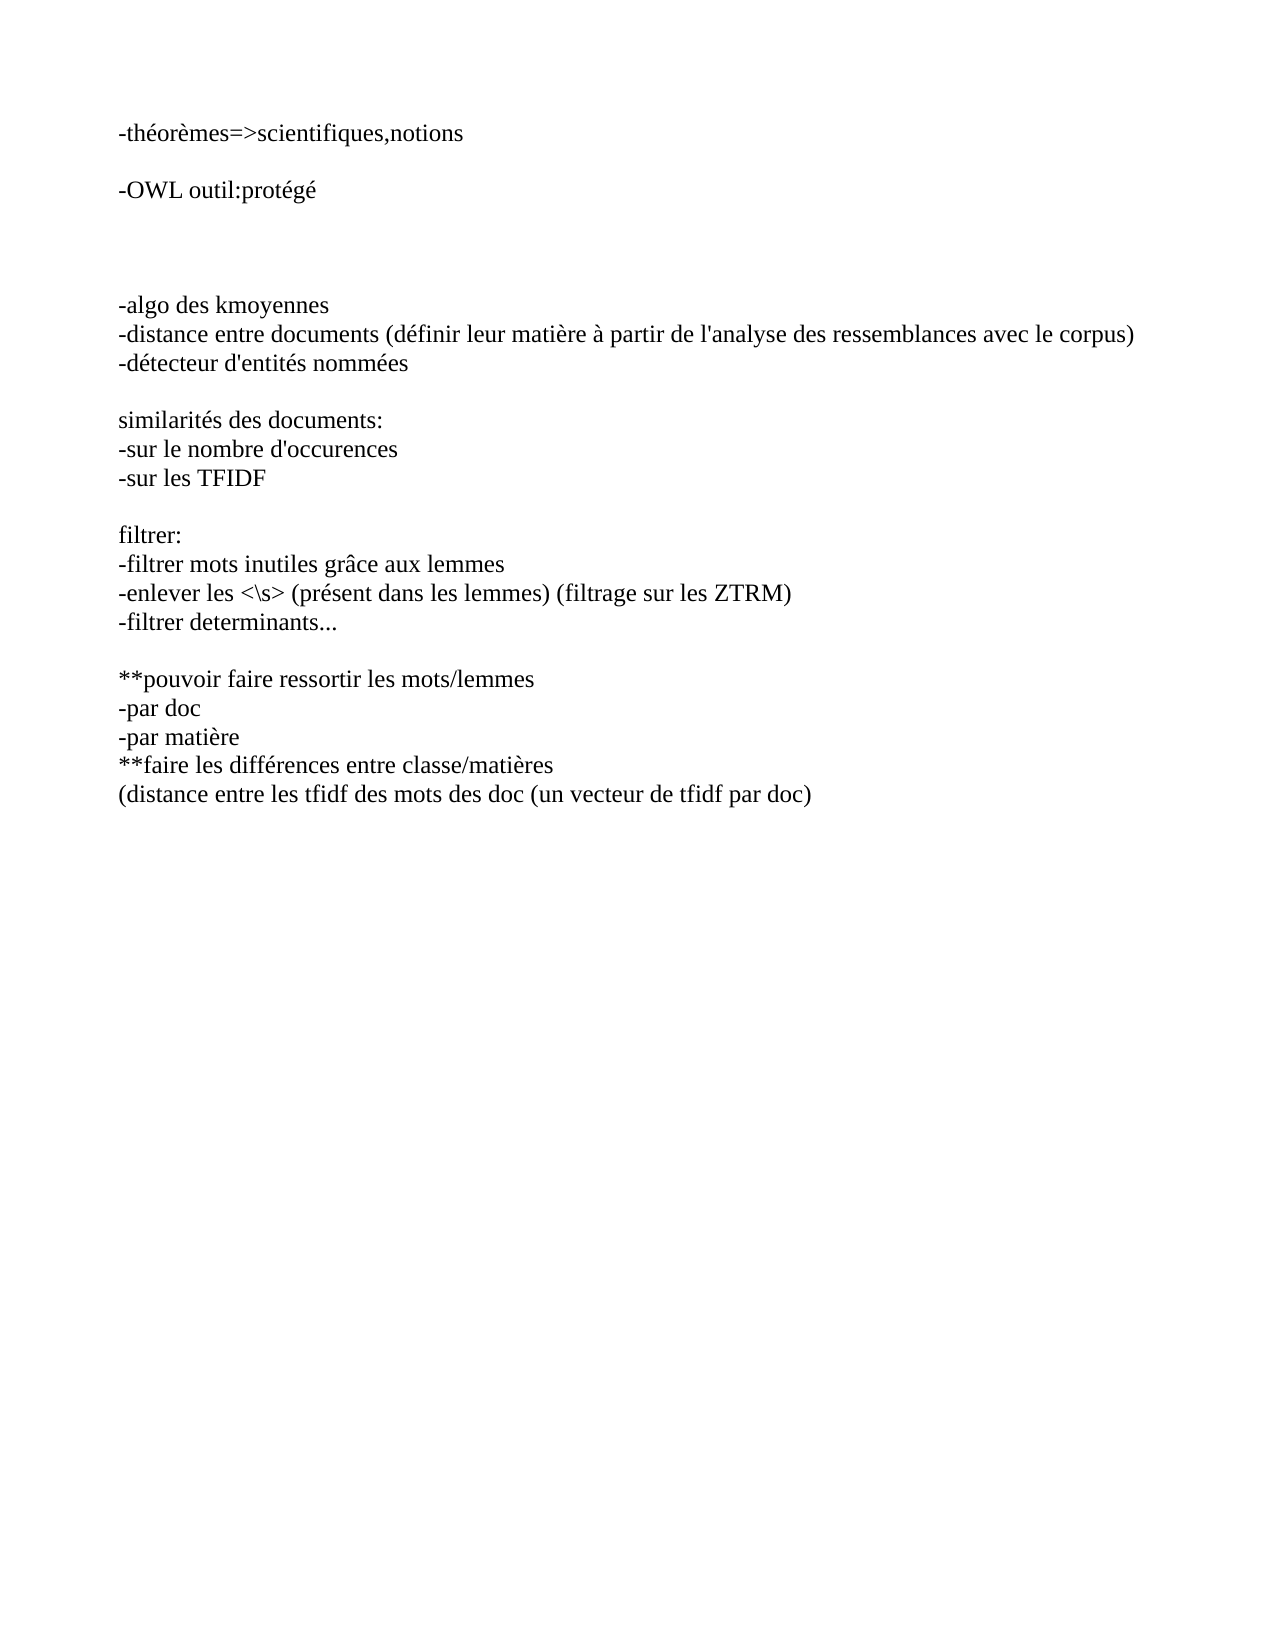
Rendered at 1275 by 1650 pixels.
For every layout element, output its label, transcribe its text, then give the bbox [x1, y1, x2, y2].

text -algo des kmoyennes [118, 291, 1157, 319]
text -enlever les <\s> (présent dans les lemmes) (filtrage sur les ZTRM) [118, 578, 1157, 607]
text similarités des documents: [118, 406, 1157, 434]
text -détecteur d'entités nommées [118, 348, 1157, 377]
text -filtrer determinants... [118, 607, 1157, 636]
text -sur les TFIDF [118, 463, 1157, 492]
text -distance entre documents (définir leur matière à partir de l'analyse des ressemblances avec le corpus) [118, 319, 1157, 348]
text -théorèmes=>scientifiques,notions [118, 118, 1157, 147]
text -OWL outil:protégé [118, 176, 1157, 204]
text -sur le nombre d'occurences [118, 434, 1157, 463]
text **pouvoir faire ressortir les mots/lemmes [118, 664, 1157, 693]
text -par matière [118, 722, 1157, 751]
text filtrer: [118, 521, 1157, 549]
text -par doc [118, 693, 1157, 722]
text (distance entre les tfidf des mots des doc (un vecteur de tfidf par doc) [118, 779, 1157, 808]
text -filtrer mots inutiles grâce aux lemmes [118, 549, 1157, 578]
text **faire les différences entre classe/matières [118, 751, 1157, 779]
